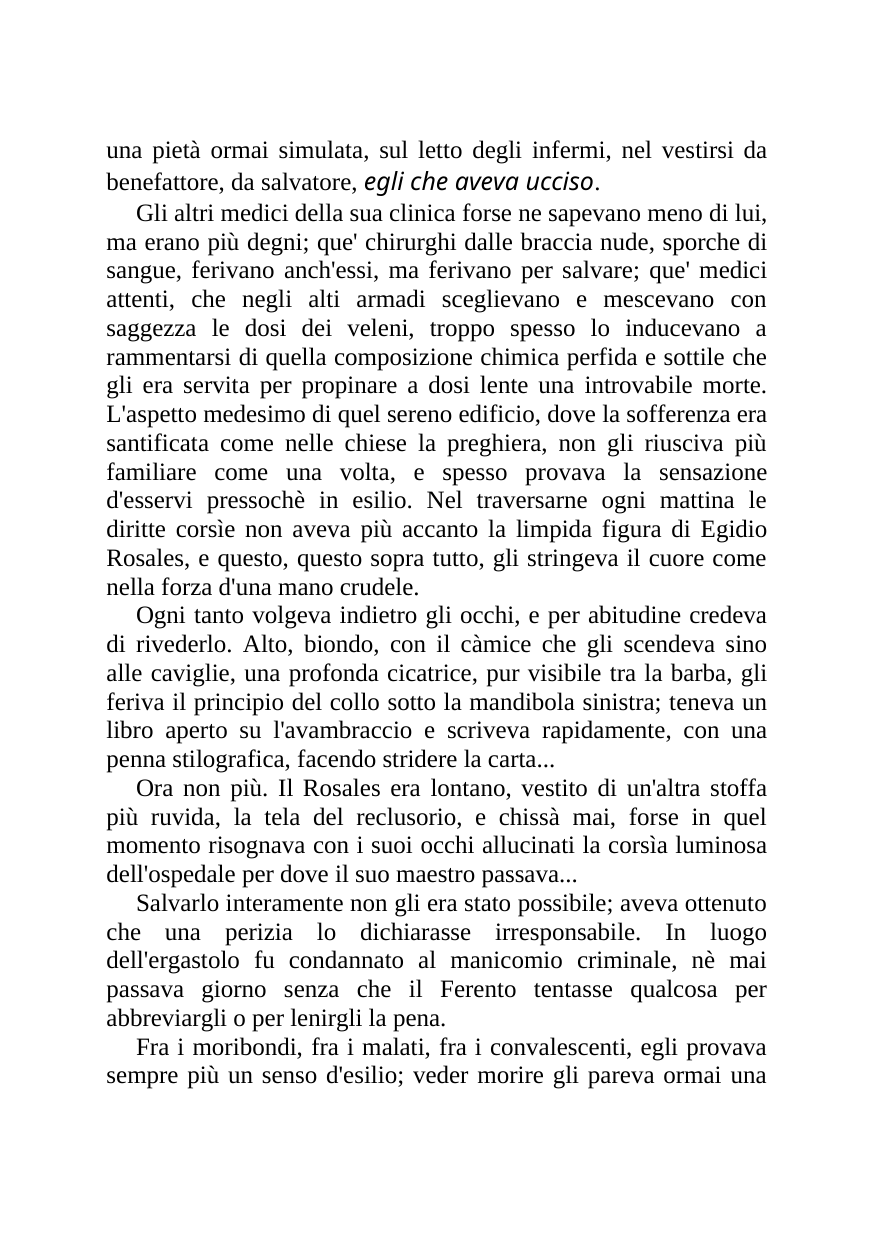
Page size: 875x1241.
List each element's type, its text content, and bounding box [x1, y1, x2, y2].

text Gli altri medici della sua clinica forse ne sapevano meno di lui, ma erano più degni; que' chirurghi dalle braccia nude, sporche di sangue, ferivano anch'essi, ma ferivano per salvare; que' medici attenti, che negli alti armadi sceglievano e mescevano con saggezza le dosi dei veleni, troppo spesso lo inducevano a rammentarsi di quella composizione chimica perfida e sottile che gli era servita per propinare a dosi lente una introvabile morte. L'aspetto medesimo di quel sereno edificio, dove la sofferenza era santificata come nelle chiese la preghiera, non gli riusciva più familiare come una volta, e spesso provava la sensazione d'esservi pressochè in esilio. Nel traversarne ogni mattina le diritte corsìe non aveva più accanto la limpida figura di Egidio Rosales, e questo, questo sopra tutto, gli stringeva il cuore come nella forza d'una mano crudele. [106, 198, 768, 600]
text Ogni tanto volgeva indietro gli occhi, e per abitudine credeva di rivederlo. Alto, biondo, con il càmice che gli scendeva sino alle caviglie, una profonda cicatrice, pur visibile tra la barba, gli feriva il principio del collo sotto la mandibola sinistra; teneva un libro aperto su l'avambraccio e scriveva rapidamente, con una penna stilografica, facendo stridere la carta... [106, 600, 768, 773]
text Fra i moribondi, fra i malati, fra i convalescenti, egli provava sempre più un senso d'esilio; veder morire gli pareva ormai una [106, 1032, 768, 1089]
text una pietà ormai simulata, sul letto degli infermi, nel vestirsi da benefattore, da salvatore, egli che aveva ucciso. [106, 135, 768, 198]
text Ora non più. Il Rosales era lontano, vestito di un'altra stoffa più ruvida, la tela del reclusorio, e chissà mai, forse in quel momento risognava con i suoi occhi allucinati la corsìa luminosa dell'ospedale per dove il suo maestro passava... [106, 773, 768, 888]
text Salvarlo interamente non gli era stato possibile; aveva ottenuto che una perizia lo dichiarasse irresponsabile. In luogo dell'ergastolo fu condannato al manicomio criminale, nè mai passava giorno senza che il Ferento tentasse qualcosa per abbreviargli o per lenirgli la pena. [106, 888, 768, 1032]
